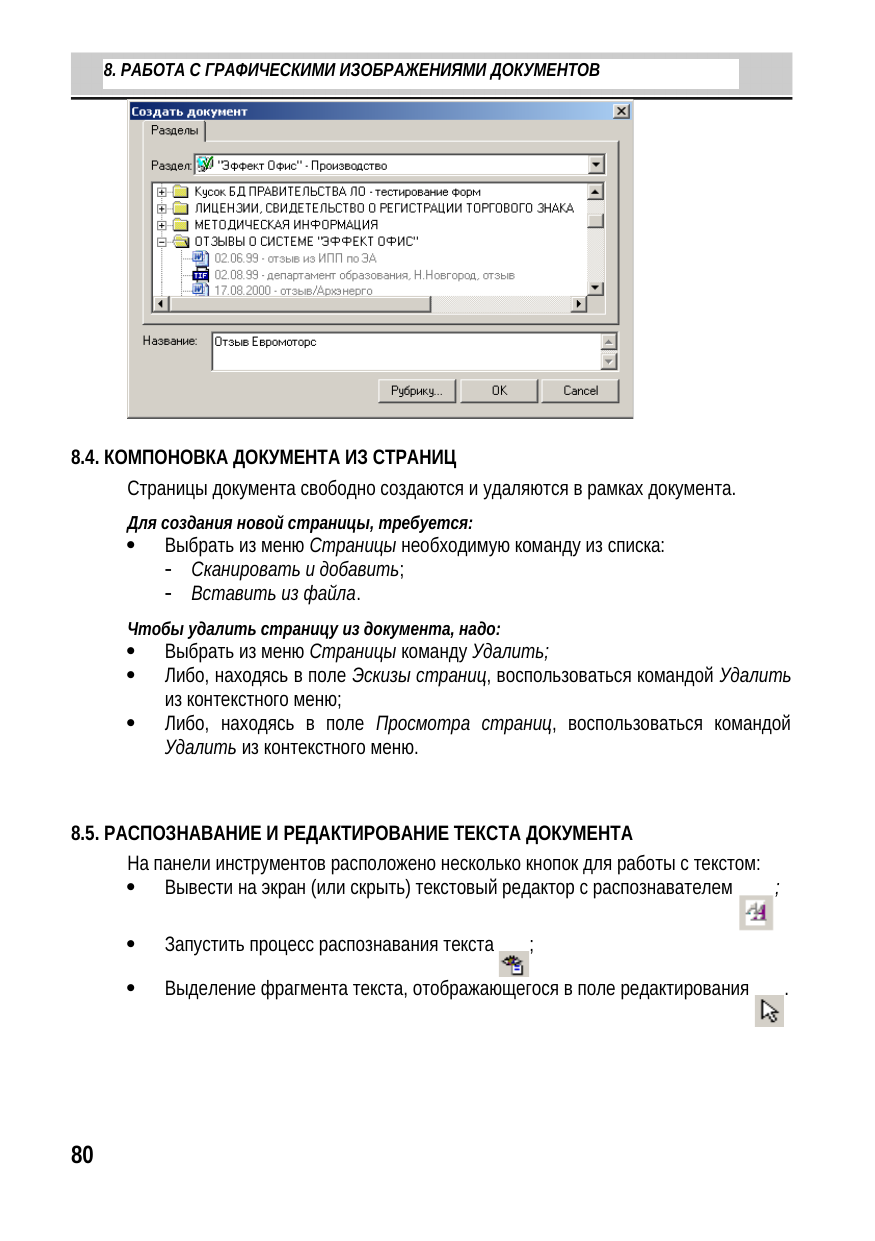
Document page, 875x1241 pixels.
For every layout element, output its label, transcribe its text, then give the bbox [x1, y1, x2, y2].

list Вставить из файла. [164, 581, 791, 605]
text Чтобы удалить страницу из документа, надо: [127, 618, 791, 639]
subtitle 8.4. Компоновка документа из страниц [71, 445, 791, 469]
list Выделение фрагмента текста, отображающегося в поле редактирования . [127, 976, 791, 1027]
text Для создания новой страницы, требуется: [127, 512, 791, 533]
list Либо, находясь в поле Просмотра страниц, воспользоваться командой Удалить из контекстного меню. [127, 711, 791, 759]
list Выбрать из меню Страницы команду Удалить; [127, 639, 791, 663]
list Запустить процесс распознавания текста ; [127, 932, 791, 976]
list Сканировать и добавить; [164, 557, 791, 581]
list Вывести на экран (или скрыть) текстовый редактор с распознавателем ; [127, 875, 791, 932]
subtitle 8.5. распознавание и редактирование текста документа [71, 821, 791, 844]
text Страницы документа свободно создаются и удаляются в рамках документа. [127, 475, 791, 499]
list Выбрать из меню Страницы необходимую команду из списка: [127, 533, 791, 557]
text На панели инструментов расположено несколько кнопок для работы с текстом: [127, 851, 791, 875]
list Либо, находясь в поле Эскизы страниц, воспользоваться командой Удалить из контекстного меню; [127, 663, 791, 711]
